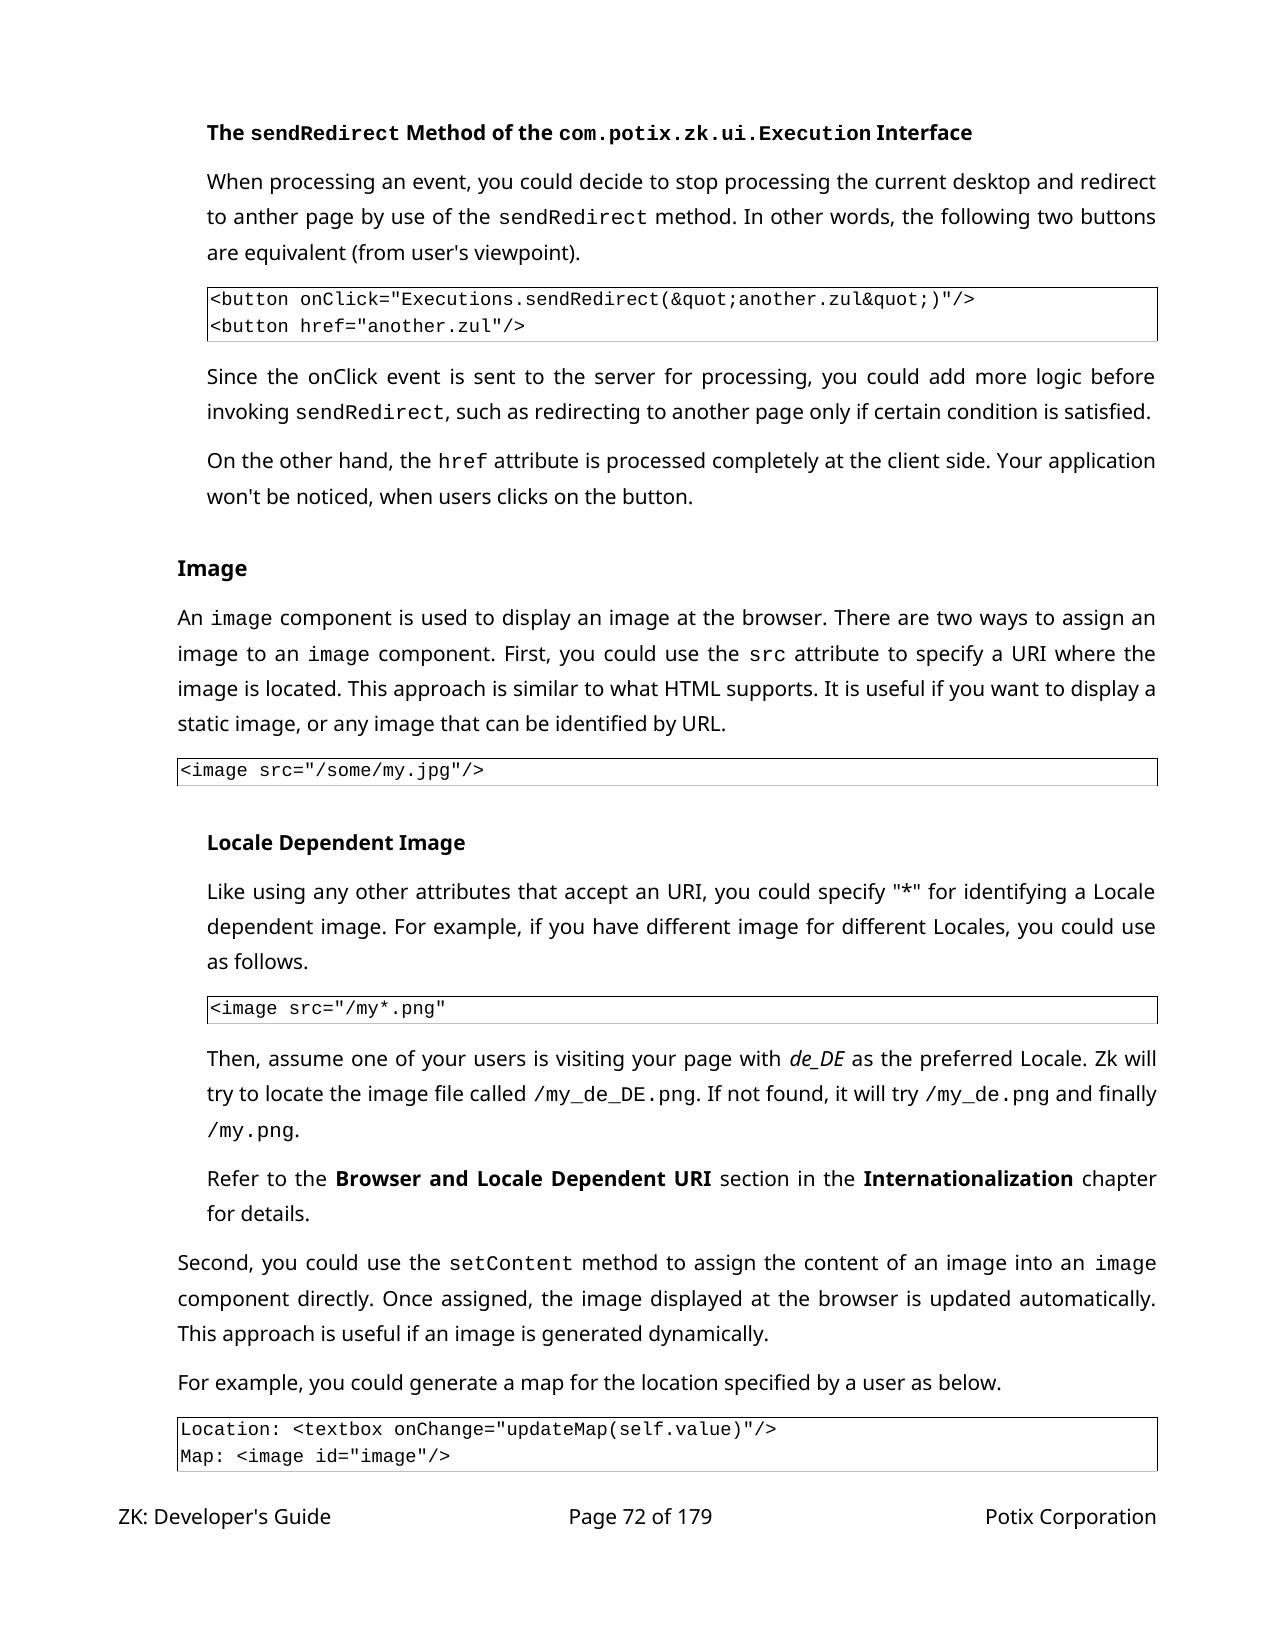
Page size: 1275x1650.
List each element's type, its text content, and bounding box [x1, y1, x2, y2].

text An image component is used to display an image at the browser. There are two ways to assign an image to an image component. First, you could use the src attribute to specify a URI where the image is located. This approach is similar to what HTML supports. It is useful if you want to display a static image, or any image that can be identified by URL. [177, 603, 1157, 738]
text Since the onClick event is sent to the server for processing, you could add more logic before invoking sendRedirect, such as redirecting to another page only if certain condition is satisfied. [207, 362, 1157, 426]
text <button href="another.zul"/> [208, 314, 1157, 341]
text For example, you could generate a map for the location specified by a user as below. [177, 1368, 1157, 1396]
text Second, you could use the setContent method to assign the content of an image into an image component directly. Once assigned, the image displayed at the browser is updated automatically. This approach is useful if an image is generated dynamically. [177, 1248, 1157, 1347]
subtitle The sendRedirect Method of the com.potix.zk.ui.Execution Interface [207, 118, 1157, 147]
subtitle Locale Dependent Image [207, 828, 1157, 856]
text Like using any other attributes that accept an URI, you could specify "*" for identifying a Locale dependent image. For example, if you have different image for different Locales, you could use as follows. [207, 877, 1157, 976]
text When processing an event, you could decide to stop processing the current desktop and redirect to anther page by use of the sendRedirect method. In other words, the following two buttons are equivalent (from user's viewpoint). [207, 167, 1157, 266]
text Location: <textbox onChange="updateMap(self.value)"/> [178, 1418, 1157, 1441]
text Refer to the Browser and Locale Dependent URI section in the Internationalization chapter for details. [207, 1164, 1157, 1227]
text <image src="/my*.png" [208, 997, 1157, 1023]
text Map: <image id="image"/> [178, 1444, 1157, 1471]
text <image src="/some/my.jpg"/> [178, 759, 1157, 785]
text Then, assume one of your users is visiting your page with de_DE as the preferred Locale. Zk will try to locate the image file called /my_de_DE.png. If not found, it will try /my_de.png and finally /my.png. [207, 1044, 1157, 1143]
subtitle Image [177, 553, 1157, 583]
text On the other hand, the href attribute is processed completely at the client side. Your application won't be noticed, when users clicks on the button. [207, 446, 1157, 510]
text <button onClick="Executions.sendRedirect(&quot;another.zul&quot;)"/> [208, 288, 1157, 311]
